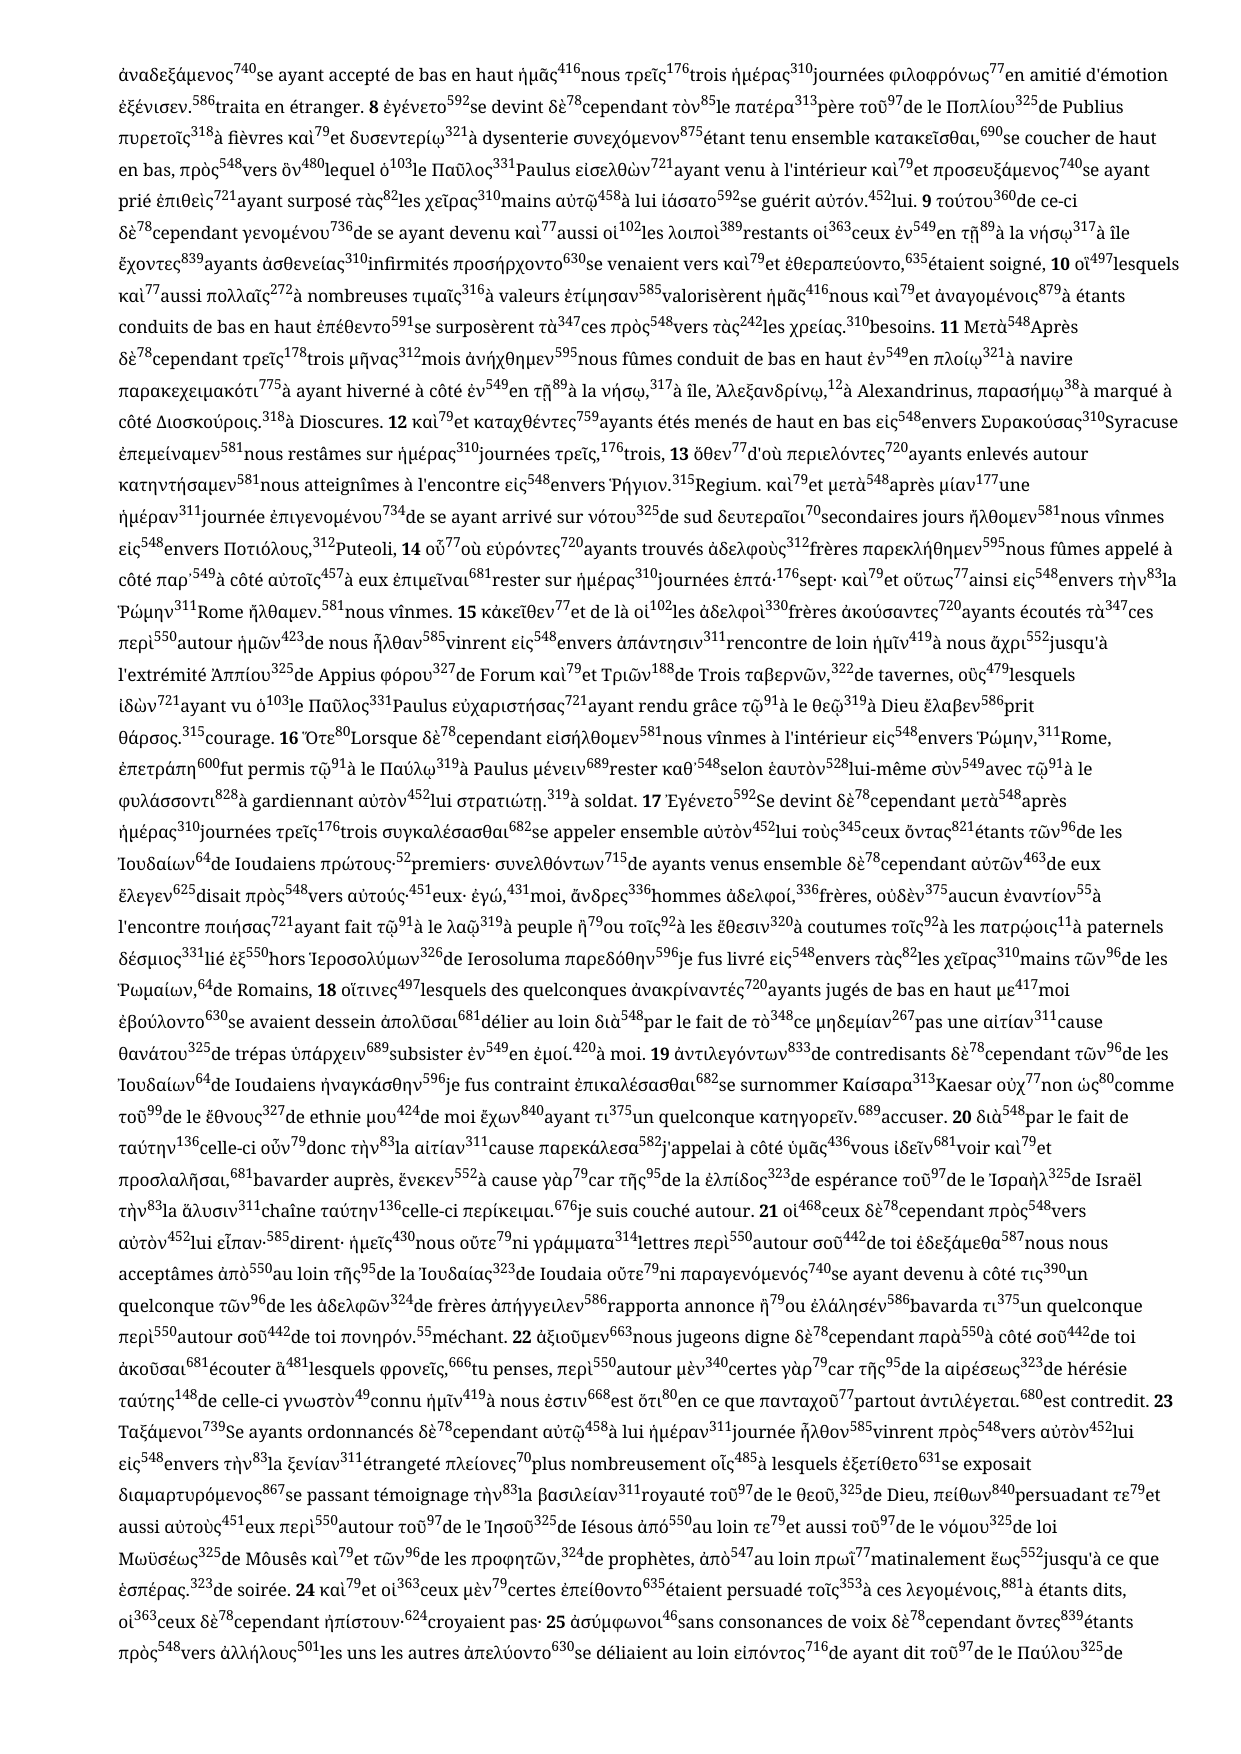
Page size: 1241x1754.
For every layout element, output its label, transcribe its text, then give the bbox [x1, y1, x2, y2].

text 1 Καὶ79Et διασωθέντες759ayants étés sauvés complètement τότε77alors ἐπέγνωμεν581nous reconnûmes ὅτι80en ce que Μελίτη329Malte ἡ101la νῆσος329île καλεῖται.680est appelé. 2 οἵ102les τε79et aussi βάρβαροι70barbares παρεῖχον624fournissaient οὐ77non τὴν83la τυχοῦσαν705ayante obtenue φιλανθρωπίαν311amitié de l'humain ἡμῖν,419à nous, ἅψαντες720ayants touchés γὰρ79car πυρὰν311grand feu προσελάβοντο591se prirent auprès πάντας268tous ἡμᾶς416nous διὰ548par le fait de τὸν85le ὑετὸν313pluie τὸν346celui ἐφεστῶτα770ayant présenté καὶ79et διὰ548par le fait de τὸ87le ψῦχος.315froid. 3 Συστρέψαντος716de Ayant tourné ensemble δὲ78cependant τοῦ97de le Παύλου325de Paulus φρυγάνων326de bois secs τι271un quelconque πλῆθος315multitude καὶ79et ἐπιθέντος716de ayant surposé ἐπὶ548sur τὴν83la πυράν,311grand feu, ἔχιδνα329vipère ἀπὸ550au loin τῆς95de la θέρμης323de chaleur ἐξελθοῦσα719ayante sortie καθῆψεν586attacha de haut en bas τῆς95de la χειρὸς323de main αὐτοῦ.464de lui. 4 ὡς80comme δὲ78cependant εἶδον585virent οἱ102les βάρβαροι70barbares κρεμάμενον851se suspendant τὸ87le θηρίον315bête sauvage ἐκ550hors τῆς95de la χειρὸς323de main αὐτοῦ,464de lui, πρὸς548vers ἀλλήλους501les uns les autres ἔλεγον·624disaient· πάντως77en tout cas φονεύς331meurtrier ἐστιν668est ὁ103le ἄνθρωπος331être humain οὗτος156celui-ci ὃν480lequel διασωθέντα744ayant été sauvé complètement ἐκ550hors τῆς95de la θαλάσσης323de mer ἡ101la δίκη329exécution en justice ζῆν689vivre οὐκ77non εἴασεν.586concéda. 5 ὁ469celui μὲν77certes οὖν79donc ἀποτινάξας721ayant secoué loin τὸ87le θηρίον315bête sauvage εἰς548envers τὸ87le πῦρ315feu ἔπαθεν586souffrit οὐδὲν271aucun κακόν,55malicieux, 6 οἱ468ceux δὲ78cependant προσεδόκων624attendaient αὐτὸν452lui μέλλειν689imminer πίμπρασθαι692être enflé en brûlure ἢ79ou καταπίπτειν689tomber de haut en bas ἄφνω77tout à coup νεκρόν.53mort. ἐπὶ548sur πολὺ375nombreux δὲ78cependant αὐτῶν463de eux προσδοκώντων833de attendants καὶ79et θεωρούντων833de observants μηδὲν375pas un ἄτοπον55déplacé εἰς548envers αὐτὸν452lui γινόμενον851se devenant μεταβαλόμενοι739se ayants jetés au-delà ἔλεγον624disaient αὐτὸν452lui εἶναι689être θεόν.313Dieu. 7 Ἐν549En δὲ78cependant τοῖς353à ces περὶ548autour τὸν85le τόπον313lieu ἐκεῖνον138celui-là ὑπῆρχεν625subsistait χωρία332emplacements τῷ91à le πρώτῳ59à premier τῆς95de la νήσου323de île ὀνόματι321à nom Ποπλίῳ,319à Publius, ὃς498lequel ἀναδεξάμενος740se ayant accepté de bas en haut ἡμᾶς416nous τρεῖς176trois ἡμέρας310journées φιλοφρόνως77en amitié d'émotion ἐξένισεν.586traita en étranger. 8 ἐγένετο592se devint δὲ78cependant τὸν85le πατέρα313père τοῦ97de le Ποπλίου325de Publius πυρετοῖς318à fièvres καὶ79et δυσεντερίῳ321à dysenterie συνεχόμενον875étant tenu ensemble κατακεῖσθαι,690se coucher de haut en bas, πρὸς548vers ὃν480lequel ὁ103le Παῦλος331Paulus εἰσελθὼν721ayant venu à l'intérieur καὶ79et προσευξάμενος740se ayant prié ἐπιθεὶς721ayant surposé τὰς82les χεῖρας310mains αὐτῷ458à lui ἰάσατο592se guérit αὐτόν.452lui. 9 τούτου360de ce-ci δὲ78cependant γενομένου736de se ayant devenu καὶ77aussi οἱ102les λοιποὶ389restants οἱ363ceux ἐν549en τῇ89à la νήσῳ317à île ἔχοντες839ayants ἀσθενείας310infirmités προσήρχοντο630se venaient vers καὶ79et ἐθεραπεύοντο,635étaient soigné, 10 οἳ497lesquels καὶ77aussi πολλαῖς272à nombreuses τιμαῖς316à valeurs ἐτίμησαν585valorisèrent ἡμᾶς416nous καὶ79et ἀναγομένοις879à étants conduits de bas en haut ἐπέθεντο591se surposèrent τὰ347ces πρὸς548vers τὰς242les χρείας.310besoins. 11 Μετὰ548Après δὲ78cependant τρεῖς178trois μῆνας312mois ἀνήχθημεν595nous fûmes conduit de bas en haut ἐν549en πλοίῳ321à navire παρακεχειμακότι775à ayant hiverné à côté ἐν549en τῇ89à la νήσῳ,317à île, Ἀλεξανδρίνῳ,12à Alexandrinus, παρασήμῳ38à marqué à côté Διοσκούροις.318à Dioscures. 12 καὶ79et καταχθέντες759ayants étés menés de haut en bas εἰς548envers Συρακούσας310Syracuse ἐπεμείναμεν581nous restâmes sur ἡμέρας310journées τρεῖς,176trois, 13 ὅθεν77d'où περιελόντες720ayants enlevés autour κατηντήσαμεν581nous atteignîmes à l'encontre εἰς548envers Ῥήγιον.315Regium. καὶ79et μετὰ548après μίαν177une ἡμέραν311journée ἐπιγενομένου734de se ayant arrivé sur νότου325de sud δευτεραῖοι70secondaires jours ἤλθομεν581nous vînmes εἰς548envers Ποτιόλους,312Puteoli, 14 οὗ77où εὑρόντες720ayants trouvés ἀδελφοὺς312frères παρεκλήθημεν595nous fûmes appelé à côté παρ᾽549à côté αὐτοῖς457à eux ἐπιμεῖναι681rester sur ἡμέρας310journées ἑπτά·176sept· καὶ79et οὕτως77ainsi εἰς548envers τὴν83la Ῥώμην311Rome ἤλθαμεν.581nous vînmes. 15 κἀκεῖθεν77et de là οἱ102les ἀδελφοὶ330frères ἀκούσαντες720ayants écoutés τὰ347ces περὶ550autour ἡμῶν423de nous ἦλθαν585vinrent εἰς548envers ἀπάντησιν311rencontre de loin ἡμῖν419à nous ἄχρι552jusqu'à l'extrémité Ἀππίου325de Appius φόρου327de Forum καὶ79et Τριῶν188de Trois ταβερνῶν,322de tavernes, οὓς479lesquels ἰδὼν721ayant vu ὁ103le Παῦλος331Paulus εὐχαριστήσας721ayant rendu grâce τῷ91à le θεῷ319à Dieu ἔλαβεν586prit θάρσος.315courage. 16 Ὅτε80Lorsque δὲ78cependant εἰσήλθομεν581nous vînmes à l'intérieur εἰς548envers Ῥώμην,311Rome, ἐπετράπη600fut permis τῷ91à le Παύλῳ319à Paulus μένειν689rester καθ᾽548selon ἑαυτὸν528lui-même σὺν549avec τῷ91à le φυλάσσοντι828à gardiennant αὐτὸν452lui στρατιώτῃ.319à soldat. 17 Ἐγένετο592Se devint δὲ78cependant μετὰ548après ἡμέρας310journées τρεῖς176trois συγκαλέσασθαι682se appeler ensemble αὐτὸν452lui τοὺς345ceux ὄντας821étants τῶν96de les Ἰουδαίων64de Ioudaiens πρώτους·52premiers· συνελθόντων715de ayants venus ensemble δὲ78cependant αὐτῶν463de eux ἔλεγεν625disait πρὸς548vers αὐτούς·451eux· ἐγώ,431moi, ἄνδρες336hommes ἀδελφοί,336frères, οὐδὲν375aucun ἐναντίον55à l'encontre ποιήσας721ayant fait τῷ91à le λαῷ319à peuple ἢ79ou τοῖς92à les ἔθεσιν320à coutumes τοῖς92à les πατρῴοις11à paternels δέσμιος331lié ἐξ550hors Ἱεροσολύμων326de Ierosoluma παρεδόθην596je fus livré εἰς548envers τὰς82les χεῖρας310mains τῶν96de les Ῥωμαίων,64de Romains, 18 οἵτινες497lesquels des quelconques ἀνακρίναντές720ayants jugés de bas en haut με417moi ἐβούλοντο630se avaient dessein ἀπολῦσαι681délier au loin διὰ548par le fait de τὸ348ce μηδεμίαν267pas une αἰτίαν311cause θανάτου325de trépas ὑπάρχειν689subsister ἐν549en ἐμοί.420à moi. 19 ἀντιλεγόντων833de contredisants δὲ78cependant τῶν96de les Ἰουδαίων64de Ioudaiens ἠναγκάσθην596je fus contraint ἐπικαλέσασθαι682se surnommer Καίσαρα313Kaesar οὐχ77non ὡς80comme τοῦ99de le ἔθνους327de ethnie μου424de moi ἔχων840ayant τι375un quelconque κατηγορεῖν.689accuser. 20 διὰ548par le fait de ταύτην136celle-ci οὖν79donc τὴν83la αἰτίαν311cause παρεκάλεσα582j'appelai à côté ὑμᾶς436vous ἰδεῖν681voir καὶ79et προσλαλῆσαι,681bavarder auprès, ἕνεκεν552à cause γὰρ79car τῆς95de la ἐλπίδος323de espérance τοῦ97de le Ἰσραὴλ325de Israël τὴν83la ἅλυσιν311chaîne ταύτην136celle-ci περίκειμαι.676je suis couché autour. 21 οἱ468ceux δὲ78cependant πρὸς548vers αὐτὸν452lui εἶπαν·585dirent· ἡμεῖς430nous οὔτε79ni γράμματα314lettres περὶ550autour σοῦ442de toi ἐδεξάμεθα587nous nous acceptâmes ἀπὸ550au loin τῆς95de la Ἰουδαίας323de Ioudaia οὔτε79ni παραγενόμενός740se ayant devenu à côté τις390un quelconque τῶν96de les ἀδελφῶν324de frères ἀπήγγειλεν586rapporta annonce ἢ79ou ἐλάλησέν586bavarda τι375un quelconque περὶ550autour σοῦ442de toi πονηρόν.55méchant. 22 ἀξιοῦμεν663nous jugeons digne δὲ78cependant παρὰ550à côté σοῦ442de toi ἀκοῦσαι681écouter ἃ481lesquels φρονεῖς,666tu penses, περὶ550autour μὲν340certes γὰρ79car τῆς95de la αἱρέσεως323de hérésie ταύτης148de celle-ci γνωστὸν49connu ἡμῖν419à nous ἐστιν668est ὅτι80en ce que πανταχοῦ77partout ἀντιλέγεται.680est contredit. 23 Ταξάμενοι739Se ayants ordonnancés δὲ78cependant αὐτῷ458à lui ἡμέραν311journée ἦλθον585vinrent πρὸς548vers αὐτὸν452lui εἰς548envers τὴν83la ξενίαν311étrangeté πλείονες70plus nombreusement οἷς485à lesquels ἐξετίθετο631se exposait διαμαρτυρόμενος867se passant témoignage τὴν83la βασιλείαν311royauté τοῦ97de le θεοῦ,325de Dieu, πείθων840persuadant τε79et aussi αὐτοὺς451eux περὶ550autour τοῦ97de le Ἰησοῦ325de Iésous ἀπό550au loin τε79et aussi τοῦ97de le νόμου325de loi Μωϋσέως325de Môusês καὶ79et τῶν96de les προφητῶν,324de prophètes, ἀπὸ547au loin πρωῒ77matinalement ἕως552jusqu'à ce que ἑσπέρας.323de soirée. 24 καὶ79et οἱ363ceux μὲν79certes ἐπείθοντο635étaient persuadé τοῖς353à ces λεγομένοις,881à étants dits, οἱ363ceux δὲ78cependant ἠπίστουν·624croyaient pas· 25 ἀσύμφωνοι46sans consonances de voix δὲ78cependant ὄντες839étants πρὸς548vers ἀλλήλους501les uns les autres ἀπελύοντο630se déliaient au loin εἰπόντος716de ayant dit τοῦ97de le Παύλου325de Paulus ῥῆμα315oral ἕν,181un, ὅτι80en ce que καλῶς77bellement τὸ105le πνεῦμα333souffle τὸ105le ἅγιον24saint ἐλάλησεν586bavarda διὰ550par Ἠσαΐου325de Ésaïa τοῦ97de le προφήτου325de prophète πρὸς548vers τοὺς84les πατέρας312pères ὑμῶν441de vous 26 λέγων·840disant· πορεύθητι563sois allé πρὸς548vers τὸν85le λαὸν313peuple τοῦτον138celui-ci καὶ79et εἰπόν·554dis· ἀκοῇ317à ouïe ἀκούσετε603vous écouterez καὶ79et οὐ77non μὴ77ne pas συνῆτε896que vous compreniez καὶ79et βλέποντες839regardants βλέψετε603vous regarderez καὶ79et οὐ77non μὴ77ne pas ἴδητε·896que vous voyiez· 27 ἐπαχύνθη600fut épaissi γὰρ79car ἡ101la καρδία329coeur τοῦ97de le λαοῦ325de peuple τούτου150de celui-ci καὶ79et τοῖς252à les ὠσὶν320à oreilles βαρέως77lourdement ἤκουσαν585écoutèrent καὶ79et τοὺς84les ὀφθαλμοὺς312yeux αὐτῶν463de eux ἐκάμμυσαν·585fermèrent de haut en bas· μήποτε80de peur que ἴδωσιν898que voient τοῖς250à les ὀφθαλμοῖς318à yeux καὶ79et τοῖς252à les ὠσὶν320à oreilles ἀκούσωσιν898que écoutent καὶ79et τῇ249à la καρδίᾳ317à coeur συνῶσιν898que comprennent καὶ79et ἐπιστρέψωσιν,898que retournent au-dessus, καὶ79et ἰάσομαι608je me guérirai αὐτούς.451eux. 28 γνωστὸν49connu οὖν79donc ἔστω572soit ὑμῖν438à vous ὅτι80en ce que τοῖς92à les ἔθνεσιν320à ethnies ἀπεστάλη600fut envoyé τοῦτο158ce-ci τὸ105le σωτήριον73salut τοῦ97de le θεοῦ·325de Dieu· αὐτοὶ468eux καὶ79et ἀκούσονται.611se écouteront. 29 30 Ἐνέμεινεν586Resta dans δὲ78cependant διετίαν311deux années ὅλην267toute entière ἐν549en ἰδίῳ123à en propre μισθώματι321à location καὶ79et ἀπεδέχετο631se acceptait loin πάντας372tous τοὺς345ceux εἰσπορευομένους848se allants à l'intérieur πρὸς548vers αὐτόν,452lui, 31 κηρύσσων840annonçant τὴν83la βασιλείαν311royauté τοῦ97de le θεοῦ325de Dieu καὶ79et διδάσκων840enseignant τὰ347ces περὶ550autour τοῦ97de le κυρίου325de Maître Ἰησοῦ325de Iésous Χριστοῦ325de Christ μετὰ550avec πάσης279de toute παρρησίας323de oralité franche ἀκωλύτως.77sans empêchement. [118, 59, 1181, 1665]
